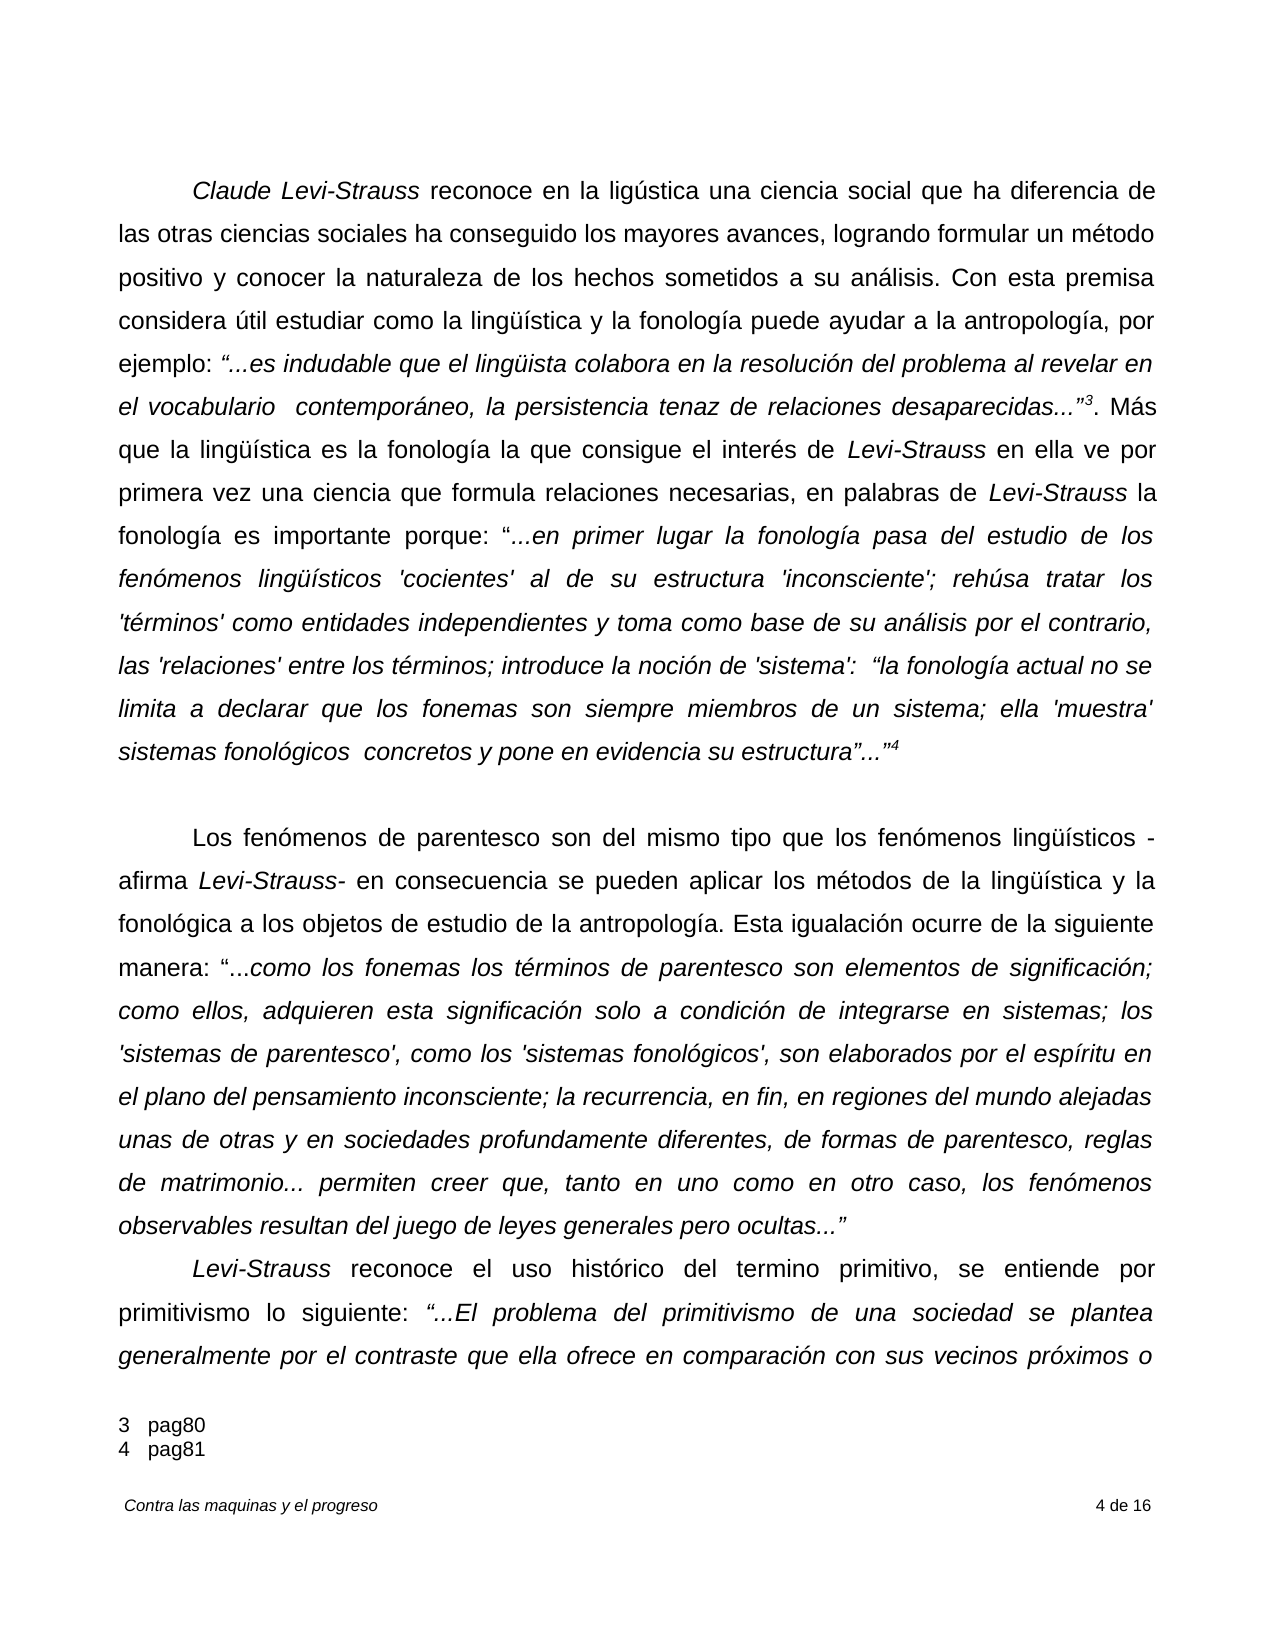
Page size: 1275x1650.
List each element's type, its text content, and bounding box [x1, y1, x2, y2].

text Levi-Strauss reconoce el uso histórico del termino primitivo, se entiende por primitivismo lo siguiente: “...El problema del primitivismo de una sociedad se plantea generalmente por el contraste que ella ofrece en comparación con sus vecinos próximos o [118, 1254, 1157, 1369]
text pag81 [118, 1437, 1157, 1461]
text Los fenómenos de parentesco son del mismo tipo que los fenómenos lingüísticos -afirma Levi-Strauss- en consecuencia se pueden aplicar los métodos de la lingüística y la fonológica a los objetos de estudio de la antropología. Esta igualación ocurre de la siguiente manera: “...como los fonemas los términos de parentesco son elementos de significación; como ellos, adquieren esta significación solo a condición de integrarse en sistemas; los 'sistemas de parentesco', como los 'sistemas fonológicos', son elaborados por el espíritu en el plano del pensamiento inconsciente; la recurrencia, en fin, en regiones del mundo alejadas unas de otras y en sociedades profundamente diferentes, de formas de parentesco, reglas de matrimonio... permiten creer que, tanto en uno como en otro caso, los fenómenos observables resultan del juego de leyes generales pero ocultas...” [118, 823, 1157, 1240]
text Claude Levi-Strauss reconoce en la ligústica una ciencia social que ha diferencia de las otras ciencias sociales ha conseguido los mayores avances, logrando formular un método positivo y conocer la naturaleza de los hechos sometidos a su análisis. Con esta premisa considera útil estudiar como la lingüística y la fonología puede ayudar a la antropología, por ejemplo: “...es indudable que el lingüista colabora en la resolución del problema al revelar en el vocabulario contemporáneo, la persistencia tenaz de relaciones desaparecidas...”. Más que la lingüística es la fonología la que consigue el interés de Levi-Strauss en ella ve por primera vez una ciencia que formula relaciones necesarias, en palabras de Levi-Strauss la fonología es importante porque: “...en primer lugar la fonología pasa del estudio de los fenómenos lingüísticos 'cocientes' al de su estructura 'inconsciente'; rehúsa tratar los 'términos' como entidades independientes y toma como base de su análisis por el contrario, las 'relaciones' entre los términos; introduce la noción de 'sistema': “la fonología actual no se limita a declarar que los fonemas son siempre miembros de un sistema; ella 'muestra' sistemas fonológicos concretos y pone en evidencia su estructura”...” [118, 176, 1157, 766]
text pag80 [118, 1413, 1157, 1437]
